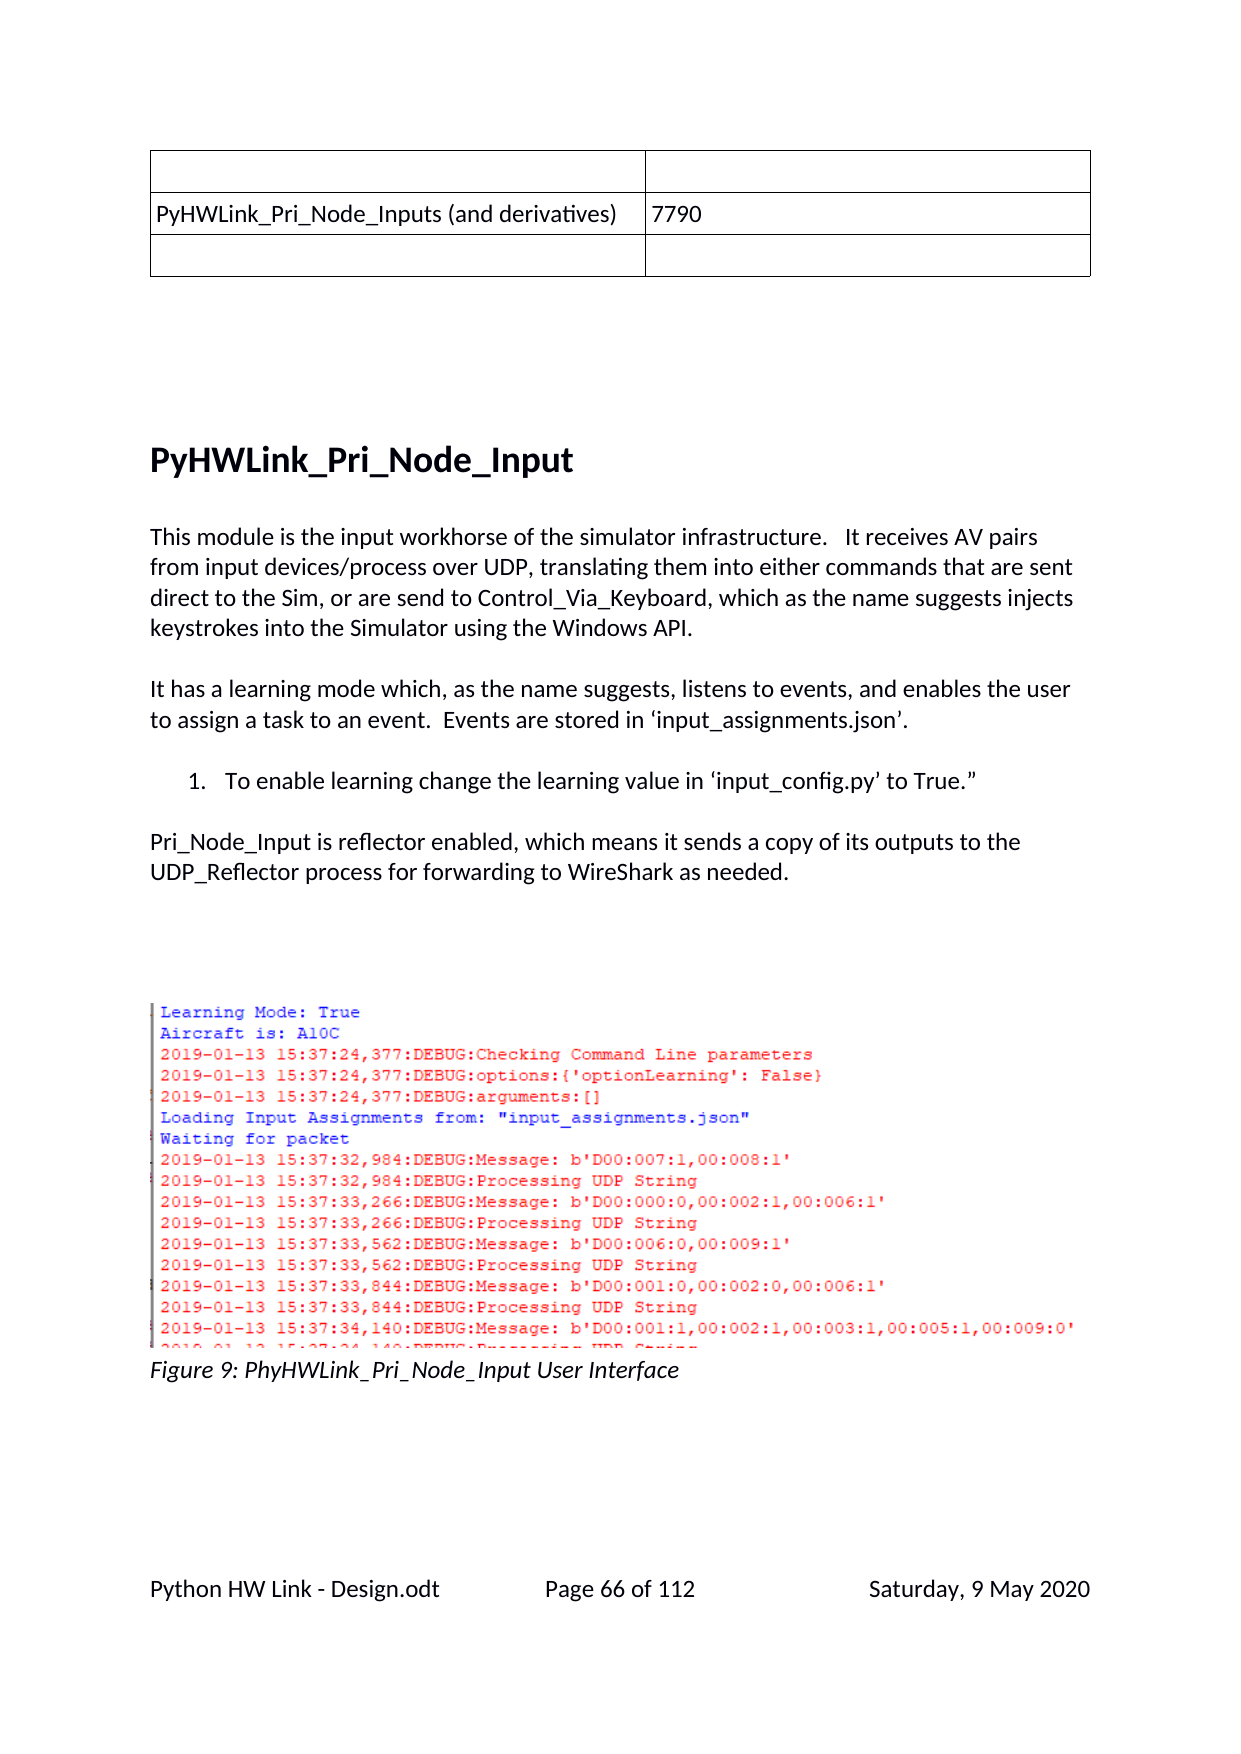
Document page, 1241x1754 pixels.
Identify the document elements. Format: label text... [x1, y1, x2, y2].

subtitle PyHWLink_Pri_Node_Input [150, 436, 1090, 482]
table_cell [646, 151, 1090, 192]
table_cell [151, 235, 645, 276]
table_cell [151, 151, 645, 192]
text This module is the input workhorse of the simulator infrastructure. It receives AV pairs from input devices/process over UDP, translating them into either commands that are sent direct to the Sim, or are send to Control_Via_Keyboard, which as the name suggests injects keystrokes into the Simulator using the Windows API. [150, 521, 1090, 643]
table_cell 7790 [646, 193, 1090, 234]
table_cell PyHWLink_Pri_Node_Inputs (and derivatives) [151, 193, 645, 234]
picture [150, 1003, 1091, 1348]
list To enable learning change the learning value in ‘input_config.py’ to True.” [187, 765, 1090, 795]
text Pri_Node_Input is reflector enabled, which means it sends a copy of its outputs to the UDP_Reflector process for forwarding to WireShark as needed. [150, 826, 1090, 887]
text Figure 9: PhyHWLink_Pri_Node_Input User Interface [150, 1348, 1090, 1385]
table_cell [646, 235, 1090, 276]
text It has a learning mode which, as the name suggests, listens to events, and enables the user to assign a task to an event. Events are stored in ‘input_assignments.json’. [150, 673, 1090, 734]
